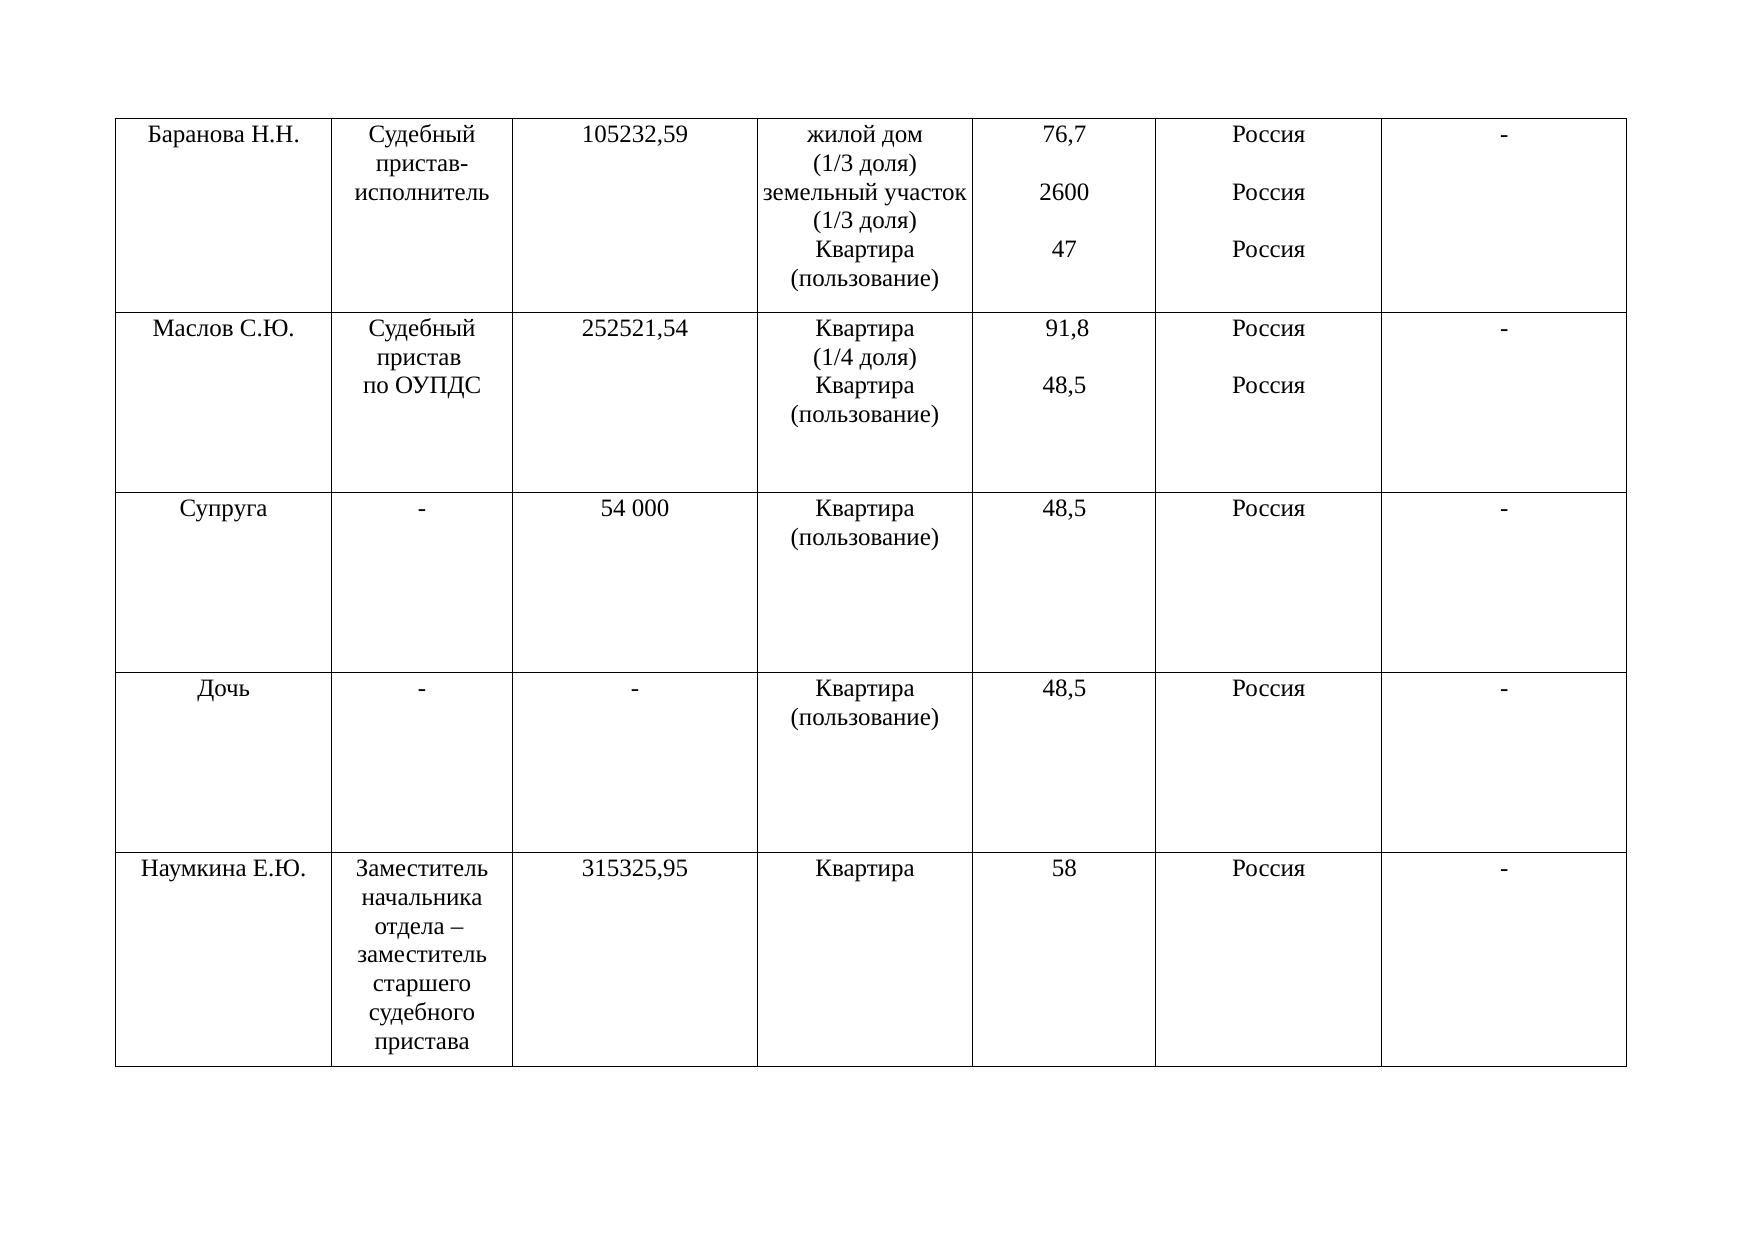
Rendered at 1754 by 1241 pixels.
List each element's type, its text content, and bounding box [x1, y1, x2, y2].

table_cell Россия Россия Россия [1156, 119, 1381, 312]
table_cell [1627, 852, 1634, 1066]
table_cell 48,5 [973, 493, 1155, 672]
table_cell 58 [973, 853, 1155, 1066]
table_cell - [513, 673, 757, 852]
table_cell жилой дом (1/3 доля) земельный участок (1/3 доля) Квартира (пользование) [758, 119, 972, 312]
table_cell Россия [1156, 493, 1381, 672]
table_cell - [1382, 313, 1626, 492]
table_cell Дочь [116, 673, 331, 852]
table_cell Квартира (пользование) [758, 493, 972, 672]
table_cell [1627, 492, 1634, 672]
table_cell - [1382, 673, 1626, 852]
table_cell [1627, 312, 1634, 492]
table_cell - [332, 673, 512, 852]
table_cell Маслов С.Ю. [116, 313, 331, 492]
table_cell Россия [1156, 853, 1381, 1066]
table_cell - [332, 493, 512, 672]
table_cell Наумкина Е.Ю. [116, 853, 331, 1066]
table_cell Заместитель начальника отдела – заместитель старшего судебного пристава [332, 853, 512, 1066]
table_cell 315325,95 [513, 853, 757, 1066]
table_cell - [1382, 853, 1626, 1066]
table_cell Судебный пристав по ОУПДС [332, 313, 512, 492]
table_cell Судебный пристав-исполнитель [332, 119, 512, 312]
table_cell 105232,59 [513, 119, 757, 312]
table_cell 252521,54 [513, 313, 757, 492]
table_cell Россия [1156, 673, 1381, 852]
table_cell 48,5 [973, 673, 1155, 852]
table_cell [1627, 118, 1634, 312]
table_cell Россия Россия [1156, 313, 1381, 492]
table_cell [1627, 672, 1634, 852]
table_cell 54 000 [513, 493, 757, 672]
table_cell Квартира (1/4 доля) Квартира (пользование) [758, 313, 972, 492]
table_cell Квартира [758, 853, 972, 1066]
table_cell - [1382, 119, 1626, 312]
table_cell - [1382, 493, 1626, 672]
table_cell Баранова Н.Н. [116, 119, 331, 312]
table_cell 76,7 2600 47 [973, 119, 1155, 312]
table_cell 91,8 48,5 [973, 313, 1155, 492]
table_cell Супруга [116, 493, 331, 672]
table_cell Квартира (пользование) [758, 673, 972, 852]
